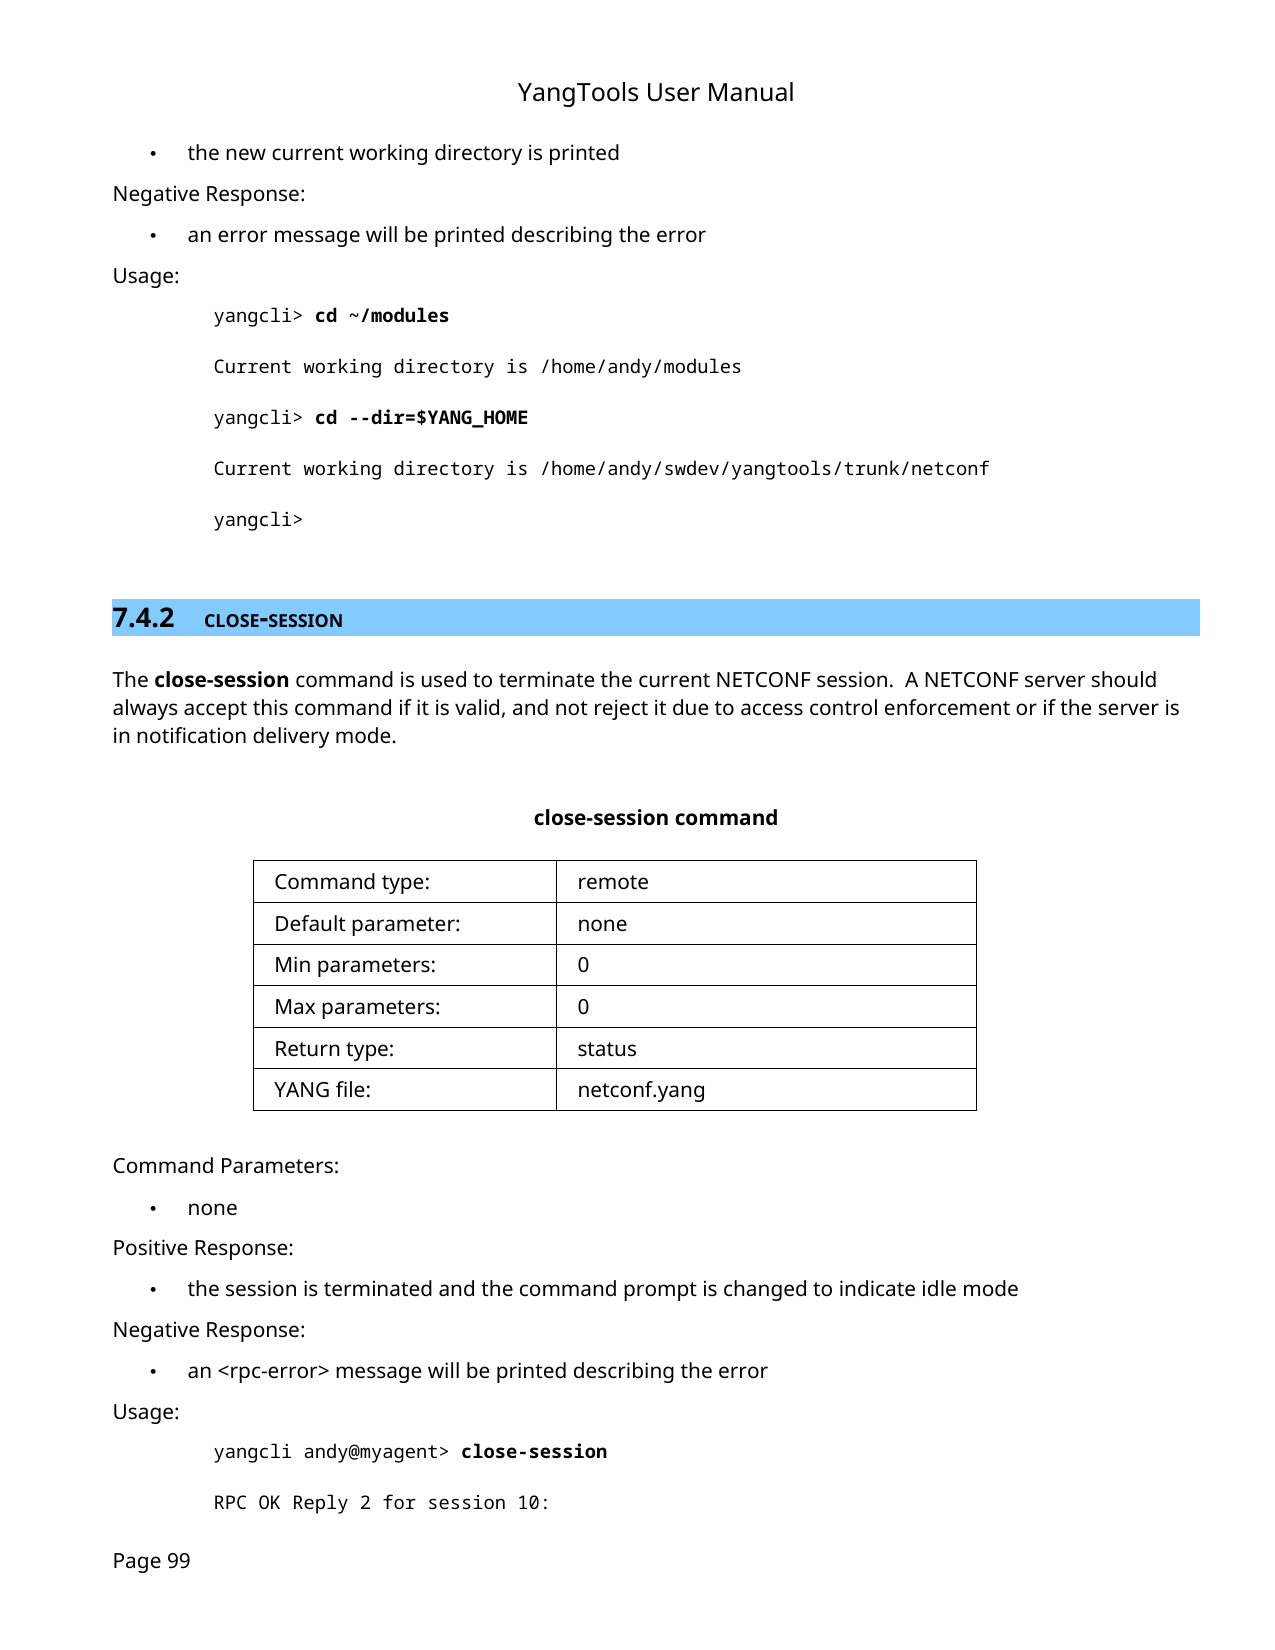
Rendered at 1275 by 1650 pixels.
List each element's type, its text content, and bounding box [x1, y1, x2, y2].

table_cell 0 [557, 986, 976, 1027]
text yangcli> cd ~/modules Current working directory is /home/andy/modules yangcli> cd --dir=$YANG_HOME Current working directory is /home/andy/swdev/yangtools/trunk/netconf yangcli> [139, 302, 1200, 532]
table_cell Min parameters: [254, 945, 556, 985]
text Positive Response: [112, 1233, 1200, 1262]
table_cell Default parameter: [254, 903, 556, 943]
subtitle close-session [112, 599, 1200, 636]
text Usage: [112, 261, 1200, 290]
table_cell Return type: [254, 1028, 556, 1068]
text Command Parameters: [112, 1152, 1200, 1180]
list an error message will be printed describing the error [150, 220, 1200, 249]
text yangcli andy@myagent> close-session RPC OK Reply 2 for session 10: [139, 1438, 1200, 1515]
text Negative Response: [112, 1315, 1200, 1344]
text The close-session command is used to terminate the current NETCONF session. A NETCONF server should always accept this command if it is valid, and not reject it due to access control enforcement or if the server is in notification delivery mode. [112, 665, 1200, 750]
table_header remote [557, 861, 976, 902]
table_cell YANG file: [254, 1069, 556, 1110]
list none [150, 1193, 1200, 1221]
table_cell 0 [557, 945, 976, 985]
table_header Command type: [254, 861, 556, 902]
list the session is terminated and the command prompt is changed to indicate idle mode [150, 1274, 1200, 1303]
text Usage: [112, 1397, 1200, 1426]
subtitle close-session command [127, 803, 1185, 832]
list the new current working directory is printed [150, 138, 1200, 167]
text Negative Response: [112, 179, 1200, 208]
table_cell netconf.yang [557, 1069, 976, 1110]
table_cell status [557, 1028, 976, 1068]
table_cell Max parameters: [254, 986, 556, 1027]
list an <rpc-error> message will be printed describing the error [150, 1356, 1200, 1385]
table_cell none [557, 903, 976, 943]
